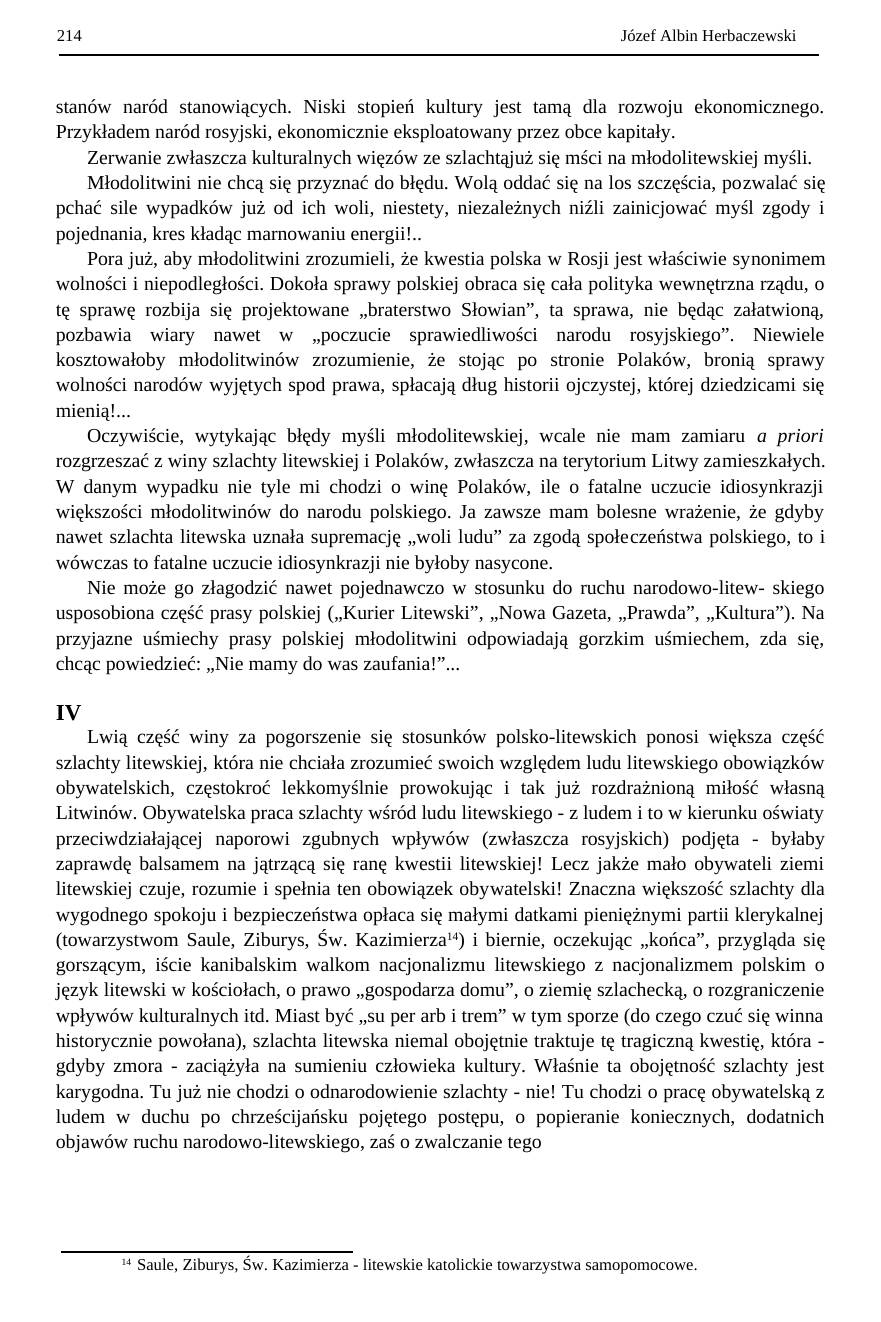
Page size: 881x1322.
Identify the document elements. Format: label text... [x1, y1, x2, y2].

text Pora już, aby młodolitwini zrozumieli, że kwestia polska w Rosji jest właściwie sy­nonimem wolności i niepodległości. Dokoła sprawy polskiej obraca się cała polityka wewnętrzna rządu, o tę sprawę rozbija się projektowane „braterstwo Słowian”, ta sprawa, nie będąc załatwioną, pozbawia wiary nawet w „poczucie sprawiedliwości narodu rosyjskiego”. Niewiele kosztowałoby młodolitwinów zrozumienie, że stojąc po stronie Polaków, bronią sprawy wolności narodów wyjętych spod prawa, spłacają dług historii ojczystej, której dziedzicami się mienią!... [56, 247, 826, 422]
text Młodolitwini nie chcą się przyznać do błędu. Wolą oddać się na los szczęścia, po­zwalać się pchać sile wypadków już od ich woli, niestety, niezależnych niźli zainicjować myśl zgody i pojednania, kres kładąc marnowaniu energii!.. [56, 171, 826, 244]
text Lwią część winy za pogorszenie się stosunków polsko-litewskich ponosi większa część szlachty litewskiej, która nie chciała zrozumieć swoich względem ludu litewskiego obowiązków obywatelskich, częstokroć lekkomyślnie prowokując i tak już rozdrażnioną miłość własną Litwinów. Obywatelska praca szlachty wśród ludu litewskiego - z ludem i to w kierunku oświaty przeciwdziałającej naporowi zgubnych wpływów (zwłaszcza rosyjskich) podjęta - byłaby zaprawdę balsamem na jątrzącą się ranę kwestii litewskiej! Lecz jakże mało obywateli ziemi litewskiej czuje, rozumie i spełnia ten obowiązek oby­watelski! Znaczna większość szlachty dla wygodnego spokoju i bezpieczeństwa opłaca się małymi datkami pieniężnymi partii klerykalnej (towarzystwom Saule, Ziburys, Św. Ka­zimierza14) i biernie, oczekując „końca”, przygląda się gorszącym, iście kanibalskim walkom nacjonalizmu litewskiego z nacjonalizmem polskim o język litewski w kościo­łach, o prawo „gospodarza domu”, o ziemię szlachecką, o rozgraniczenie wpływów kulturalnych itd. Miast być „su per arb i trem” w tym sporze (do czego czuć się winna historycznie powołana), szlachta litewska niemal obojętnie traktuje tę tragiczną kwestię, która - gdyby zmora - zaciążyła na sumieniu człowieka kultury. Właśnie ta obojętność szlachty jest karygodna. Tu już nie chodzi o odnarodowienie szlachty - nie! Tu chodzi o pracę obywatelską z ludem w duchu po chrześcijańsku pojętego postępu, o popieranie koniecznych, dodatnich objawów ruchu narodowo-litewskiego, zaś o zwalczanie tego [56, 725, 826, 1153]
text Józef Albin Herbaczewski [621, 26, 820, 45]
text Zerwanie zwłaszcza kulturalnych więzów ze szlachtąjuż się mści na młodolitewskiej myśli. [56, 146, 826, 168]
subtitle IV [56, 700, 826, 725]
text 14 Saule, Ziburys, Św. Kazimierza - litewskie katolickie towarzystwa samopomocowe. [88, 1254, 698, 1274]
text stanów naród stanowiących. Niski stopień kultury jest tamą dla rozwoju ekonomicznego. Przykładem naród rosyjski, ekonomicznie eksploatowany przez obce kapitały. [56, 95, 826, 143]
text 214 [57, 26, 89, 45]
text Nie może go złagodzić nawet pojednawczo w stosunku do ruchu narodowo-litew- skiego usposobiona część prasy polskiej („Kurier Litewski”, „Nowa Gazeta, „Prawda”, „Kultura”). Na przyjazne uśmiechy prasy polskiej młodolitwini odpowiadają gorzkim uśmiechem, zda się, chcąc powiedzieć: „Nie mamy do was zaufania!”... [56, 576, 826, 675]
text Oczywiście, wytykając błędy myśli młodolitewskiej, wcale nie mam zamiaru a priori rozgrzeszać z winy szlachty litewskiej i Polaków, zwłaszcza na terytorium Litwy za­mieszkałych. W danym wypadku nie tyle mi chodzi o winę Polaków, ile o fatalne uczucie idiosynkrazji większości młodolitwinów do narodu polskiego. Ja zawsze mam bolesne wrażenie, że gdyby nawet szlachta litewska uznała supremację „woli ludu” za zgodą społe­czeństwa polskiego, to i wówczas to fatalne uczucie idiosynkrazji nie byłoby nasycone. [56, 424, 826, 573]
